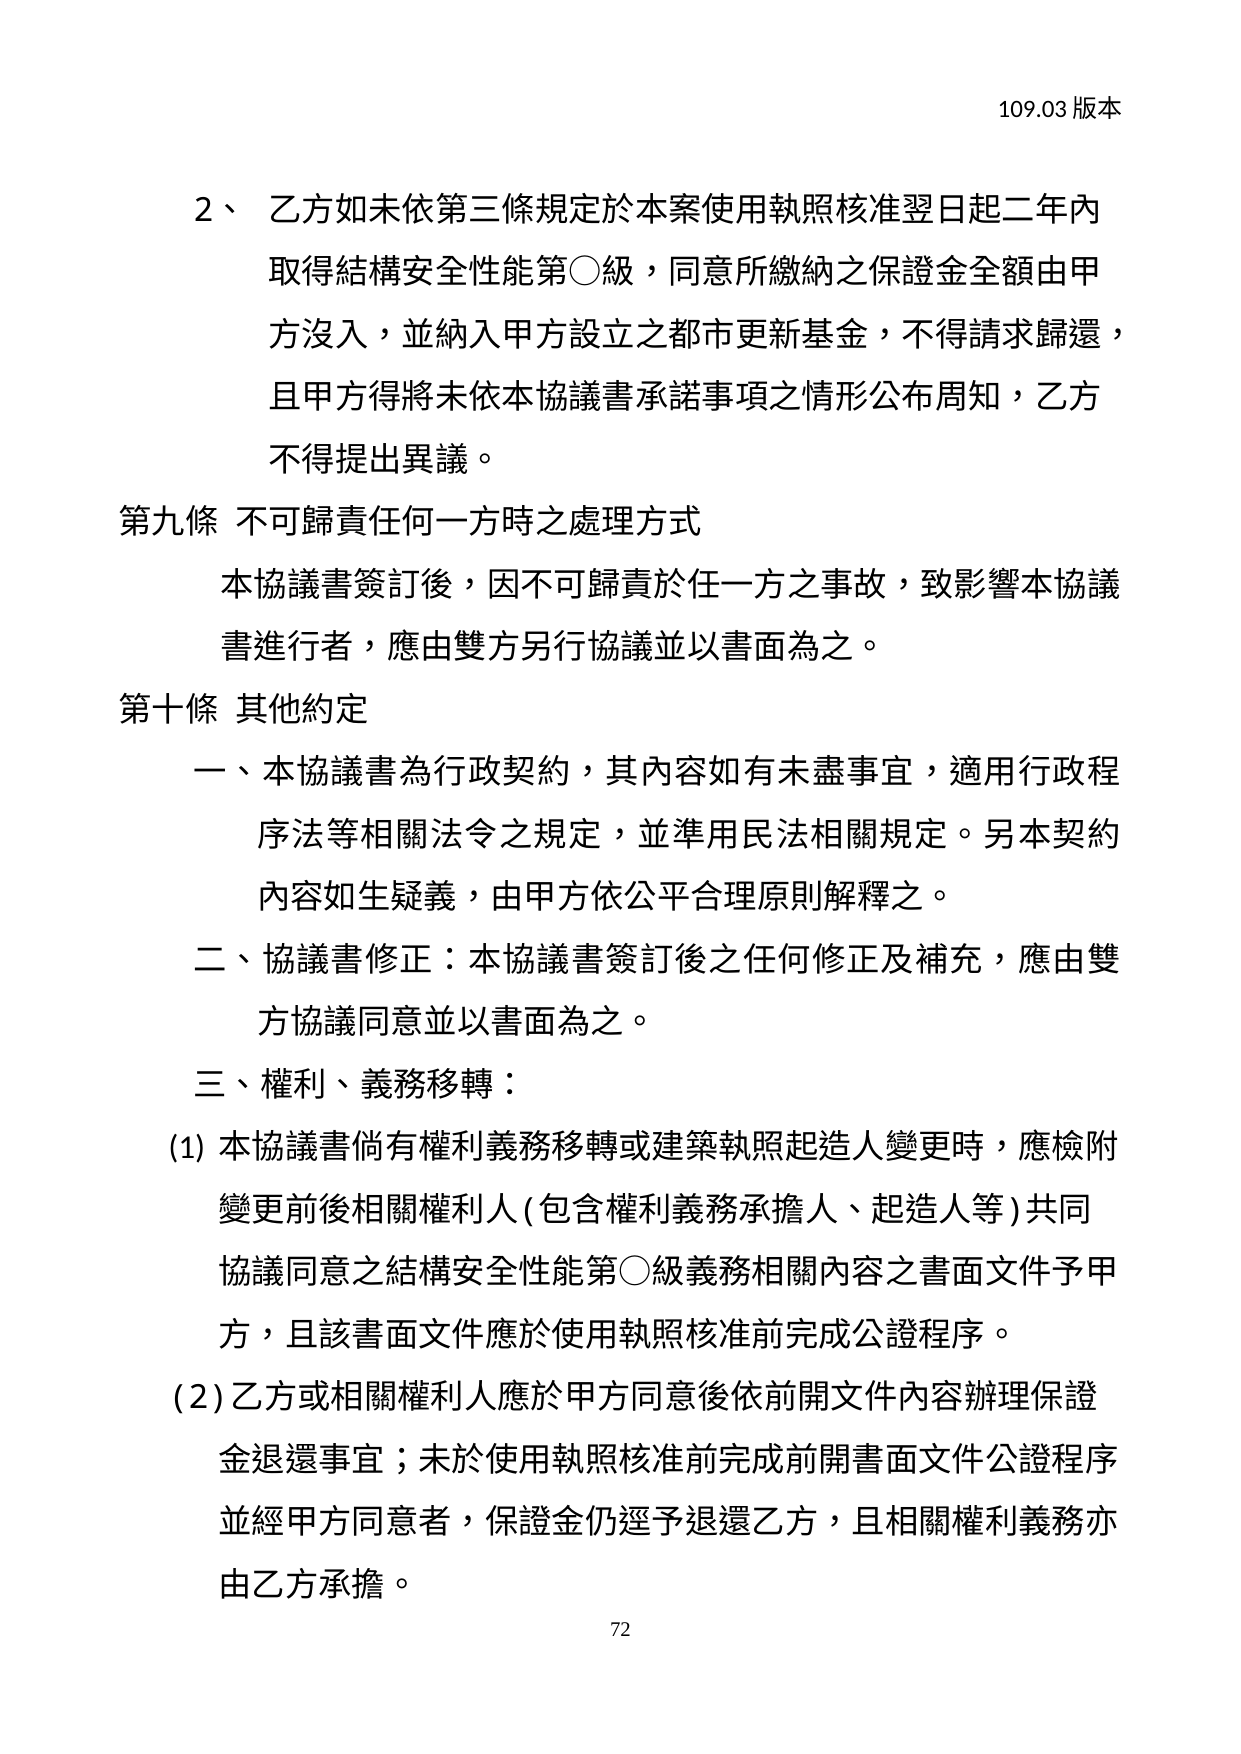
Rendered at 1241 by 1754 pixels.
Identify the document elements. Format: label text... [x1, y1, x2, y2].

text 二、協議書修正：本協議書簽訂後之任何修正及補充，應由雙方協議同意並以書面為之。 [193, 915, 1122, 1040]
list 乙方或相關權利人應於甲方同意後依前開文件內容辦理保證金退還事宜；未於使用執照核准前完成前開書面文件公證程序並經甲方同意者，保證金仍逕予退還乙方，且相關權利義務亦由乙方承擔。 [168, 1352, 1122, 1602]
list 本協議書倘有權利義務移轉或建築執照起造人變更時，應檢附變更前後相關權利人(包含權利義務承擔人、起造人等)共同協議同意之結構安全性能第○級義務相關內容之書面文件予甲方，且該書面文件應於使用執照核准前完成公證程序。 [168, 1102, 1122, 1352]
text 第九條 不可歸責任何一方時之處理方式 [118, 477, 1122, 540]
text 本協議書簽訂後，因不可歸責於任一方之事故，致影響本協議書進行者，應由雙方另行協議並以書面為之。 [220, 540, 1122, 665]
text 三、權利、義務移轉： [193, 1040, 1122, 1102]
text 第十條 其他約定 [118, 665, 1122, 727]
list 乙方如未依第三條規定於本案使用執照核准翌日起二年內取得結構安全性能第○級，同意所繳納之保證金全額由甲方沒入，並納入甲方設立之都市更新基金，不得請求歸還，且甲方得將未依本協議書承諾事項之情形公布周知，乙方不得提出異議。 [193, 165, 1122, 477]
text 一、本協議書為行政契約，其內容如有未盡事宜，適用行政程序法等相關法令之規定，並準用民法相關規定。另本契約內容如生疑義，由甲方依公平合理原則解釋之。 [193, 727, 1122, 915]
